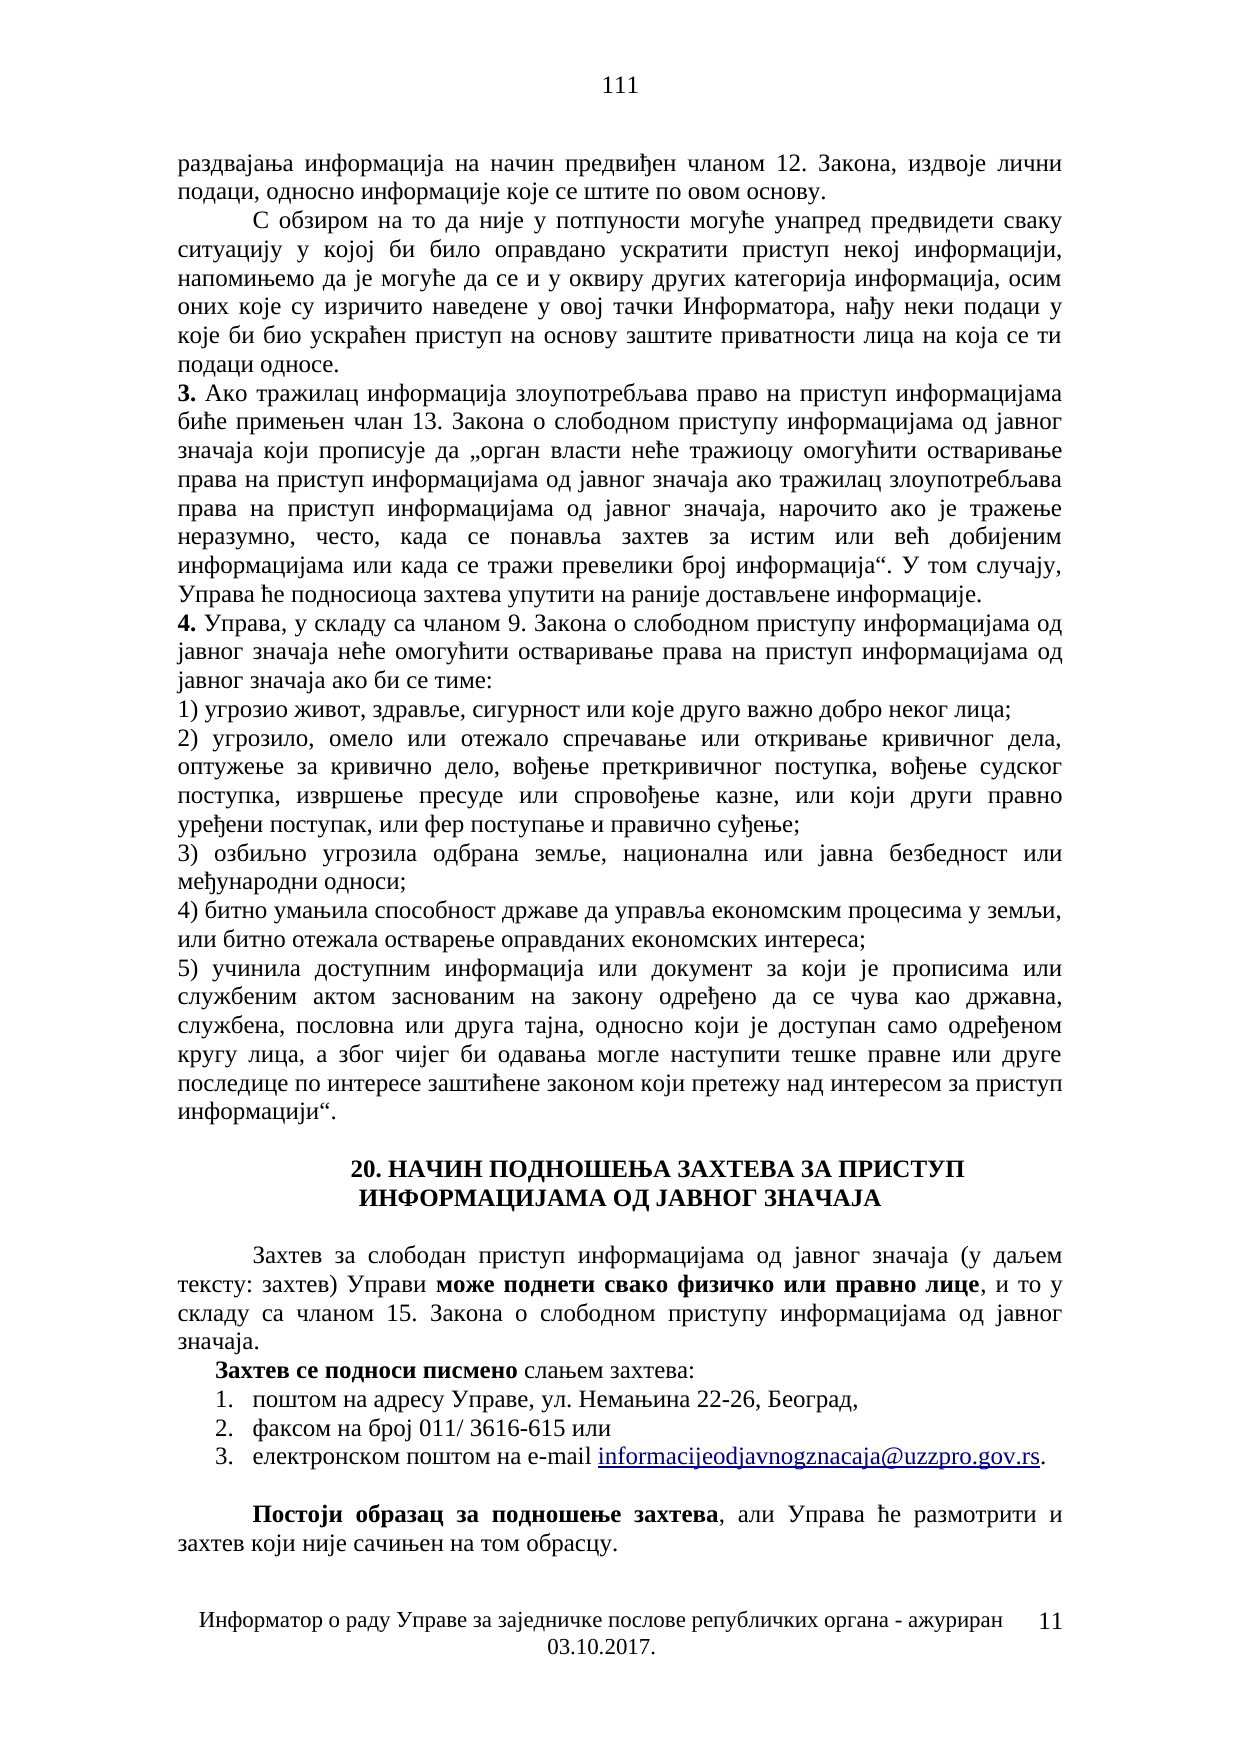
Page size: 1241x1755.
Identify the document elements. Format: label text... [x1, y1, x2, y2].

list факсом на број 011/ 3616-615 или [215, 1413, 1063, 1441]
text 2) угрозило, омело или отежало спречавање или откривање кривичног дела, оптужење за кривично дело, вођење преткривичног поступка, вођење судског поступка, извршење пресуде или спровођење казне, или који други правно уређени поступак, или фер поступање и правично суђење; [177, 723, 1063, 838]
text 5) учинила доступним информација или документ за који је прописима или службеним актом заснованим на закону одређено да се чува као државна, службена, пословна или друга тајна, односно који је доступан само одређеном кругу лица, а због чијег би одавања могле наступити тешке правне или друге последице по интересе заштићене законом који претежу над интересом за приступ информацији“. [177, 953, 1063, 1125]
text Захтев се подноси писмено слањем захтева: [177, 1355, 1063, 1384]
text 3) озбиљно угрозила одбрана земље, национална или јавна безбедност или међународни односи; [177, 838, 1063, 895]
text 4. Управа, у складу са чланом 9. Закона о слободном приступу информацијама од јавног значаја неће омогућити остваривање права на приступ информацијама од јавног значаја ако би се тиме: [177, 608, 1063, 694]
list електронском поштом на e-mail informacijeodjavnogznacaja@uzzpro.gov.rs. [215, 1441, 1063, 1470]
text 20. НАЧИН ПОДНОШЕЊА ЗАХТЕВА ЗА ПРИСТУП ИНФОРМАЦИЈАМА ОД ЈАВНОГ ЗНАЧАЈА [177, 1154, 1063, 1211]
text Захтев за слободан приступ информацијама од јавног значаја (у даљем тексту: захтев) Управи може поднети свако физичко или правно лице, и то у складу са чланом 15. Закона о слободном приступу информацијама од јавног значаја. [177, 1240, 1063, 1355]
text 3. Ако тражилац информација злоупотребљава право на приступ информацијама биће примењен члан 13. Закона о слободном приступу информацијама од јавног значаја који прописује да „орган власти неће тражиоцу омогућити остваривање права на приступ информацијама од јавног значаја ако тражилац злоупотребљава права на приступ информацијама од јавног значаја, нарочито ако је тражење неразумно, често, када се понавља захтев за истим или већ добијеним информацијама или када се тражи превелики број информација“. У том случају, Управа ће подносиоца захтева упутити на раније достављене информације. [177, 378, 1063, 608]
text С обзиром на то да није у потпуности могуће унапред предвидети сваку ситуацију у којој би било оправдано ускратити приступ некој информацији, напомињемо да је могуће да се и у оквиру других категорија информација, осим оних које су изричито наведене у овој тачки Информатора, нађу неки подаци у које би био ускраћен приступ на основу заштите приватности лица на која се ти подаци односе. [177, 205, 1063, 378]
list поштом на адресу Управе, ул. Немањина 22-26, Београд, [215, 1384, 1063, 1413]
text 1) угрозио живот, здравље, сигурност или које друго важно добро неког лица; [177, 694, 1063, 723]
text раздвајања информација на начин предвиђен чланом 12. Закона, издвоје лични подаци, односно информације које се штите по овом основу. [177, 148, 1063, 205]
text 4) битно умањила способност државе да управља економским процесима у земљи, или битно отежала остварење оправданих економских интереса; [177, 895, 1063, 953]
text Постоји образац за подношење захтева, али Управа ће размотрити и захтев који није сачињен на том обрасцу. [177, 1499, 1063, 1556]
